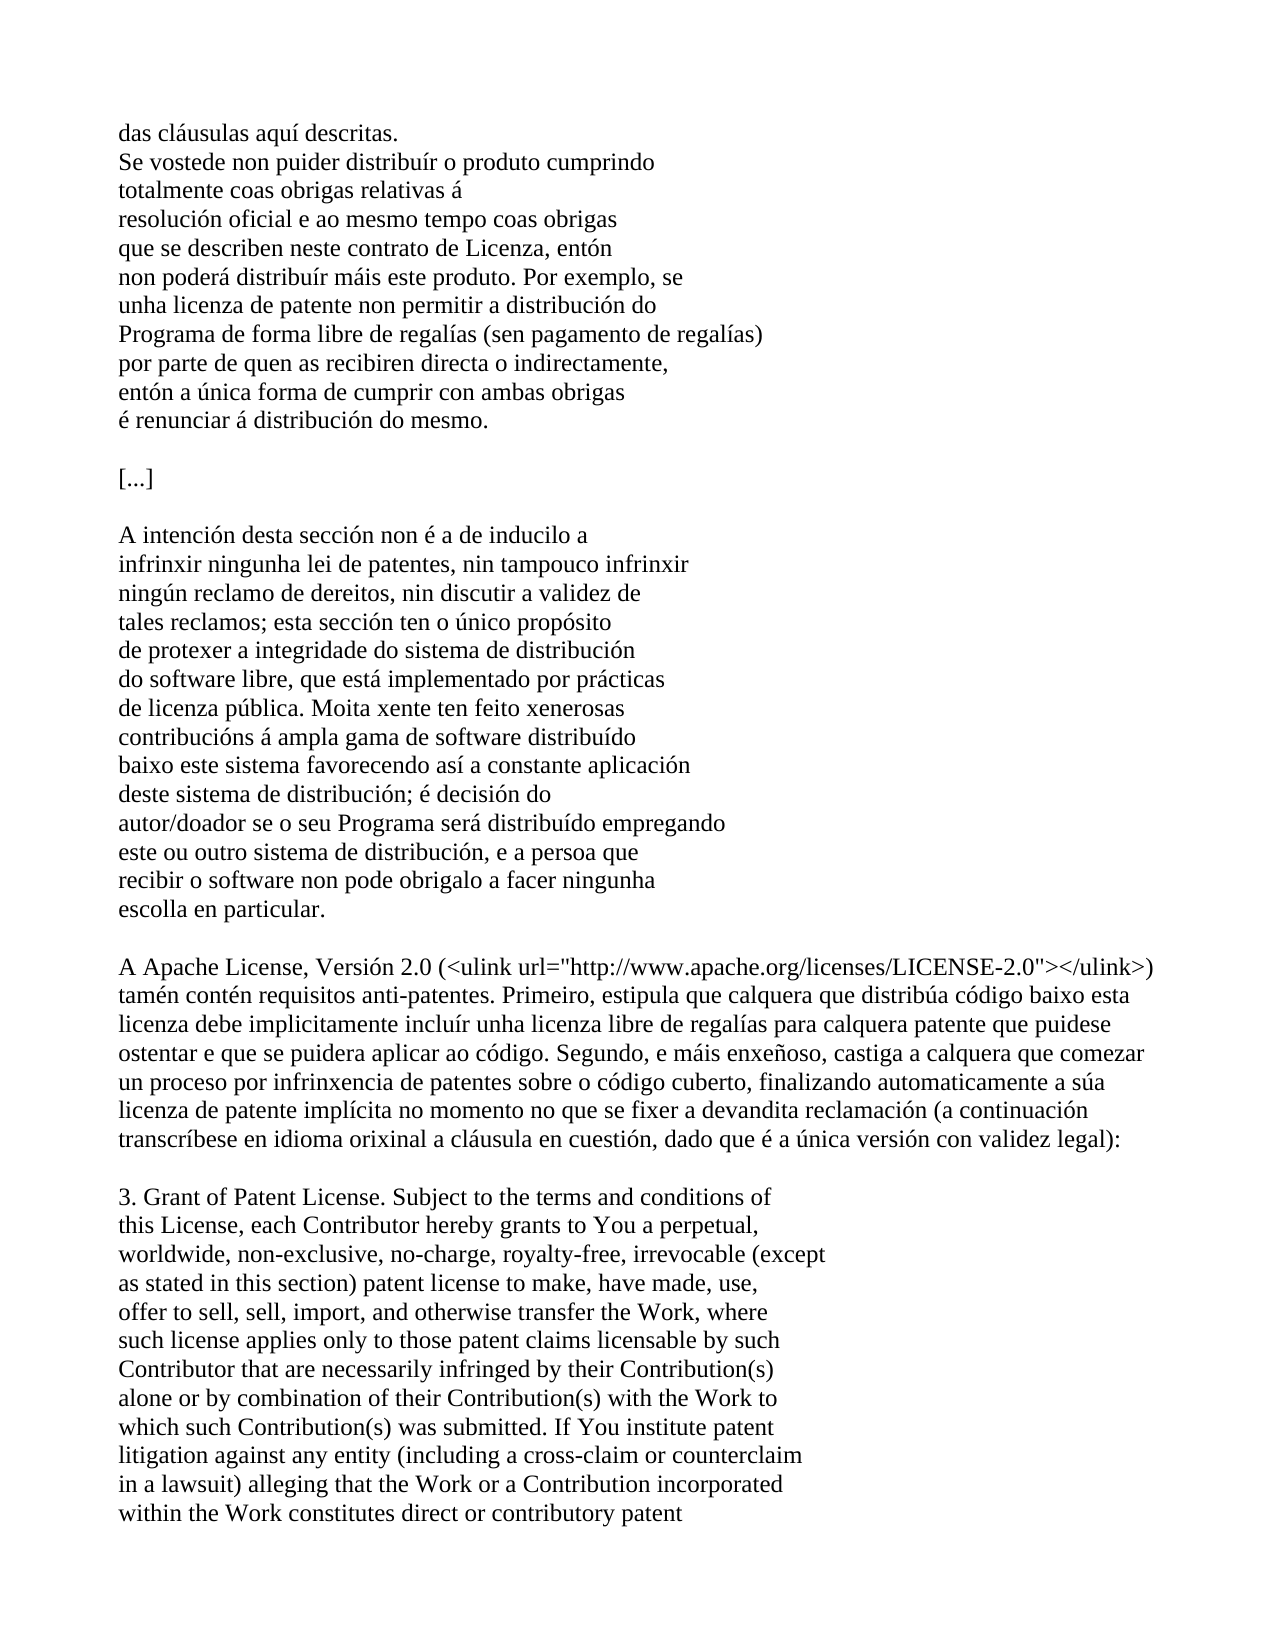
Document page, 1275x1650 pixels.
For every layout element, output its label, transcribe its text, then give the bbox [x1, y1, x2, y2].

text Se vostede non puider distribuír o produto cumprindo [118, 147, 1157, 176]
text ningún reclamo de dereitos, nin discutir a validez de [118, 578, 1157, 607]
text autor/doador se o seu Programa será distribuído empregando [118, 808, 1157, 837]
text Contributor that are necessarily infringed by their Contribution(s) [118, 1354, 1157, 1383]
text Programa de forma libre de regalías (sen pagamento de regalías) [118, 319, 1157, 348]
text do software libre, que está implementado por prácticas [118, 664, 1157, 693]
text 3. Grant of Patent License. Subject to the terms and conditions of [118, 1182, 1157, 1211]
text baixo este sistema favorecendo así a constante aplicación [118, 751, 1157, 779]
text as stated in this section) patent license to make, have made, use, [118, 1268, 1157, 1297]
text within the Work constitutes direct or contributory patent [118, 1498, 1157, 1527]
text [...] [118, 463, 1157, 492]
text such license applies only to those patent claims licensable by such [118, 1326, 1157, 1354]
text das cláusulas aquí descritas. [118, 118, 1157, 147]
text totalmente coas obrigas relativas á [118, 176, 1157, 204]
text de licenza pública. Moita xente ten feito xenerosas [118, 693, 1157, 722]
text por parte de quen as recibiren directa o indirectamente, [118, 348, 1157, 377]
text A intención desta sección non é a de inducilo a [118, 521, 1157, 549]
text infrinxir ningunha lei de patentes, nin tampouco infrinxir [118, 549, 1157, 578]
text entón a única forma de cumprir con ambas obrigas [118, 377, 1157, 406]
text de protexer a integridade do sistema de distribución [118, 636, 1157, 664]
text resolución oficial e ao mesmo tempo coas obrigas [118, 204, 1157, 233]
text que se describen neste contrato de Licenza, entón [118, 233, 1157, 262]
text A Apache License, Versión 2.0 (<ulink url="http://www.apache.org/licenses/LICENSE-2.0"></ulink>) tamén contén requisitos anti-patentes. Primeiro, estipula que calquera que distribúa código baixo esta licenza debe implicitamente incluír unha licenza libre de regalías para calquera patente que puidese ostentar e que se puidera aplicar ao código. Segundo, e máis enxeñoso, castiga a calquera que comezar un proceso por infrinxencia de patentes sobre o código cuberto, finalizando automaticamente a súa licenza de patente implícita no momento no que se fixer a devandita reclamación (a continuación transcríbese en idioma orixinal a cláusula en cuestión, dado que é a única versión con validez legal): [118, 952, 1157, 1153]
text which such Contribution(s) was submitted. If You institute patent [118, 1412, 1157, 1441]
text worldwide, non-exclusive, no-charge, royalty-free, irrevocable (except [118, 1239, 1157, 1268]
text unha licenza de patente non permitir a distribución do [118, 291, 1157, 319]
text non poderá distribuír máis este produto. Por exemplo, se [118, 262, 1157, 291]
text este ou outro sistema de distribución, e a persoa que [118, 837, 1157, 866]
text recibir o software non pode obrigalo a facer ningunha [118, 866, 1157, 894]
text é renunciar á distribución do mesmo. [118, 406, 1157, 434]
text this License, each Contributor hereby grants to You a perpetual, [118, 1211, 1157, 1239]
text offer to sell, sell, import, and otherwise transfer the Work, where [118, 1297, 1157, 1326]
text deste sistema de distribución; é decisión do [118, 779, 1157, 808]
text escolla en particular. [118, 894, 1157, 923]
text in a lawsuit) alleging that the Work or a Contribution incorporated [118, 1469, 1157, 1498]
text alone or by combination of their Contribution(s) with the Work to [118, 1383, 1157, 1412]
text contribucións á ampla gama de software distribuído [118, 722, 1157, 751]
text litigation against any entity (including a cross-claim or counterclaim [118, 1441, 1157, 1469]
text tales reclamos; esta sección ten o único propósito [118, 607, 1157, 636]
